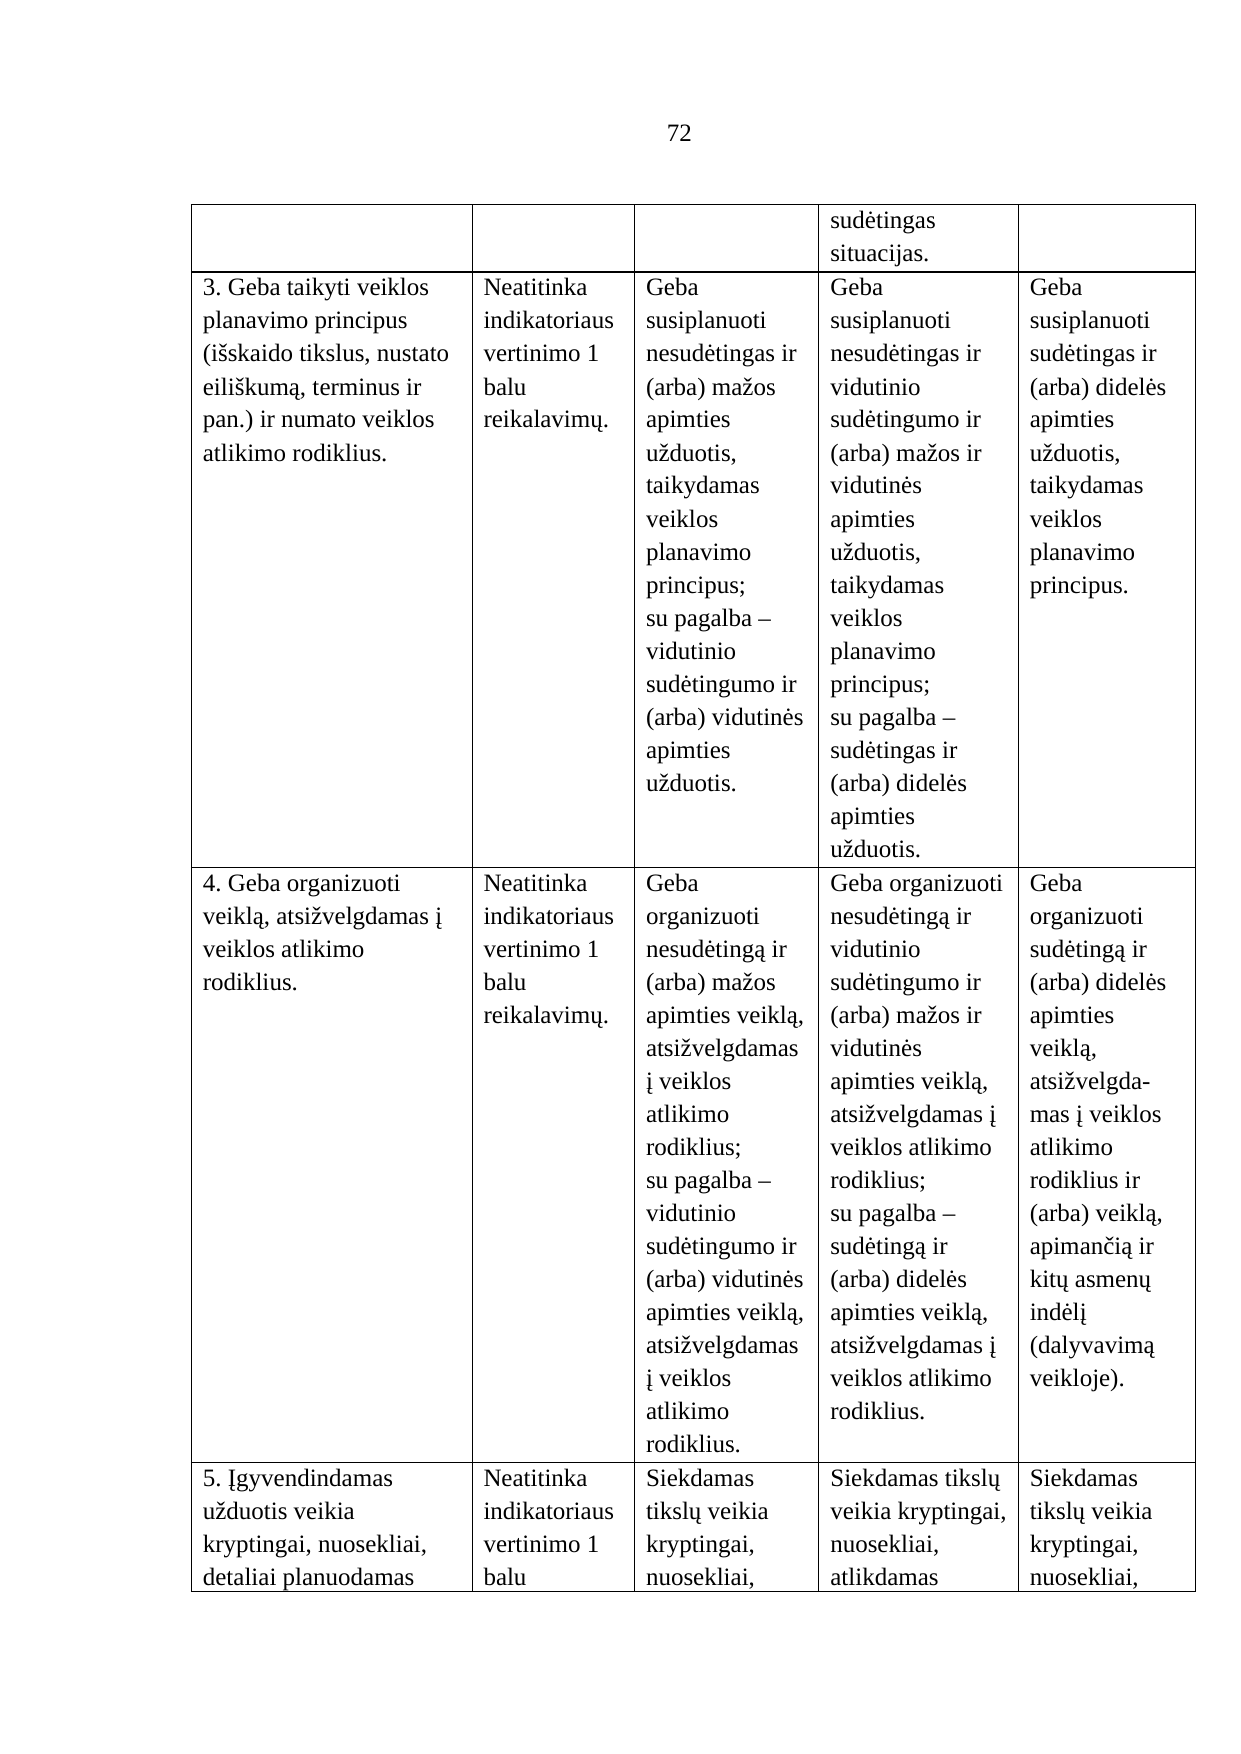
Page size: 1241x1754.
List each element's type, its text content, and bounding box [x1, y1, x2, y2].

table_cell Geba organizuoti sudėtingą ir (arba) didelės apimties veiklą, atsižvelgda-mas į veiklos atlikimo rodiklius ir (arba) veiklą, apimančią ir kitų asmenų indėlį (dalyvavimą veikloje). [1019, 868, 1195, 1462]
table_cell 3. Geba taikyti veiklos planavimo principus (išskaido tikslus, nustato eiliškumą, terminus ir pan.) ir numato veiklos atlikimo rodiklius. [192, 273, 472, 867]
table_cell Geba organizuoti nesudėtingą ir vidutinio sudėtingumo ir (arba) mažos ir vidutinės apimties veiklą, atsižvelgdamas į veiklos atlikimo rodiklius; su pagalba – sudėtingą ir (arba) didelės apimties veiklą, atsižvelgdamas į veiklos atlikimo rodiklius. [819, 868, 1018, 1462]
table_cell sudėtingas situacijas. [819, 205, 1018, 271]
table_cell Geba susiplanuoti nesudėtingas ir (arba) mažos apimties užduotis, taikydamas veiklos planavimo principus; su pagalba – vidutinio sudėtingumo ir (arba) vidutinės apimties užduotis. [635, 273, 818, 867]
table_cell Neatitinka indikatoriaus vertinimo 1 balu [473, 1463, 634, 1591]
table_cell Siekdamas tikslų veikia kryptingai, nuosekliai, [635, 1463, 818, 1591]
table_cell Siekdamas tikslų veikia kryptingai, nuosekliai, atlikdamas [819, 1463, 1018, 1591]
table_cell [1019, 205, 1195, 271]
table_cell Neatitinka indikatoriaus vertinimo 1 balu reikalavimų. [473, 868, 634, 1462]
table_cell Geba susiplanuoti sudėtingas ir (arba) didelės apimties užduotis, taikydamas veiklos planavimo principus. [1019, 273, 1195, 867]
table_cell Siekdamas tikslų veikia kryptingai, nuosekliai, [1019, 1463, 1195, 1591]
table_cell 4. Geba organizuoti veiklą, atsižvelgdamas į veiklos atlikimo rodiklius. [192, 868, 472, 1462]
table_cell 5. Įgyvendindamas užduotis veikia kryptingai, nuosekliai, detaliai planuodamas [192, 1463, 472, 1591]
table_cell Geba organizuoti nesudėtingą ir (arba) mažos apimties veiklą, atsižvelgdamas į veiklos atlikimo rodiklius; su pagalba – vidutinio sudėtingumo ir (arba) vidutinės apimties veiklą, atsižvelgdamas į veiklos atlikimo rodiklius. [635, 868, 818, 1462]
table_cell [473, 205, 634, 271]
table_cell [192, 205, 472, 271]
table_cell Geba susiplanuoti nesudėtingas ir vidutinio sudėtingumo ir (arba) mažos ir vidutinės apimties užduotis, taikydamas veiklos planavimo principus; su pagalba – sudėtingas ir (arba) didelės apimties užduotis. [819, 273, 1018, 867]
table_cell [635, 205, 818, 271]
table_cell Neatitinka indikatoriaus vertinimo 1 balu reikalavimų. [473, 273, 634, 867]
